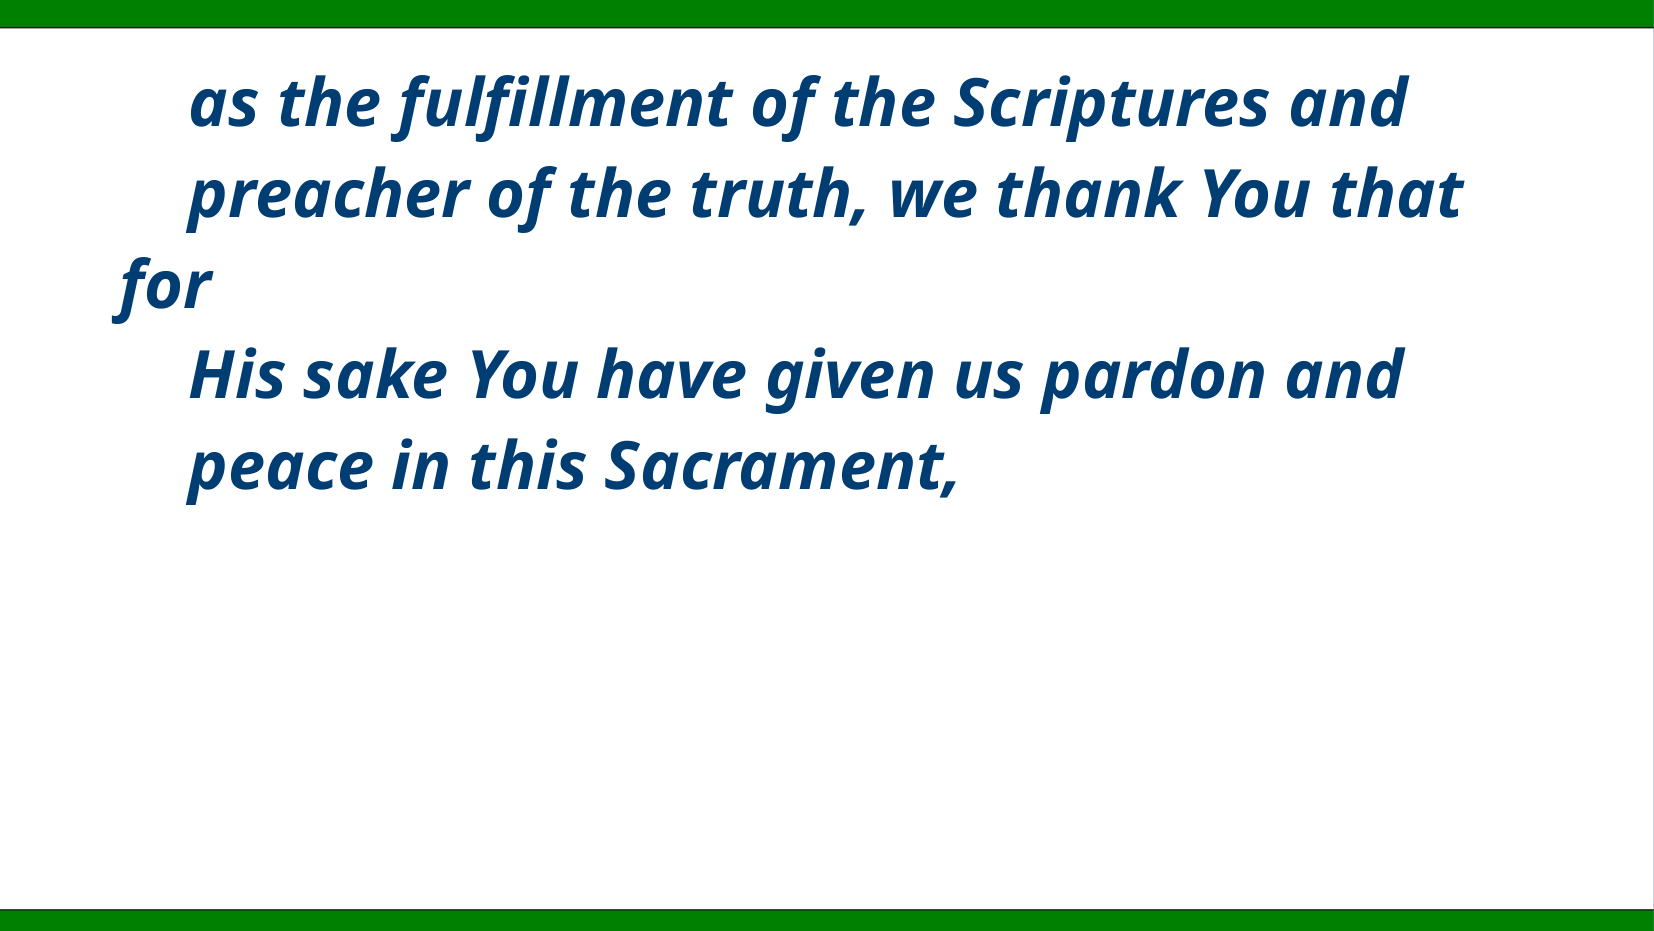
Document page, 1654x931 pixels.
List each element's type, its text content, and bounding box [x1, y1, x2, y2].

picture [0, 0, 1654, 931]
text_box as the fulfillment of the Scriptures and preacher of the truth, we thank You that for His sake You have given us pardon and peace in this Sacrament, [105, 47, 1546, 421]
